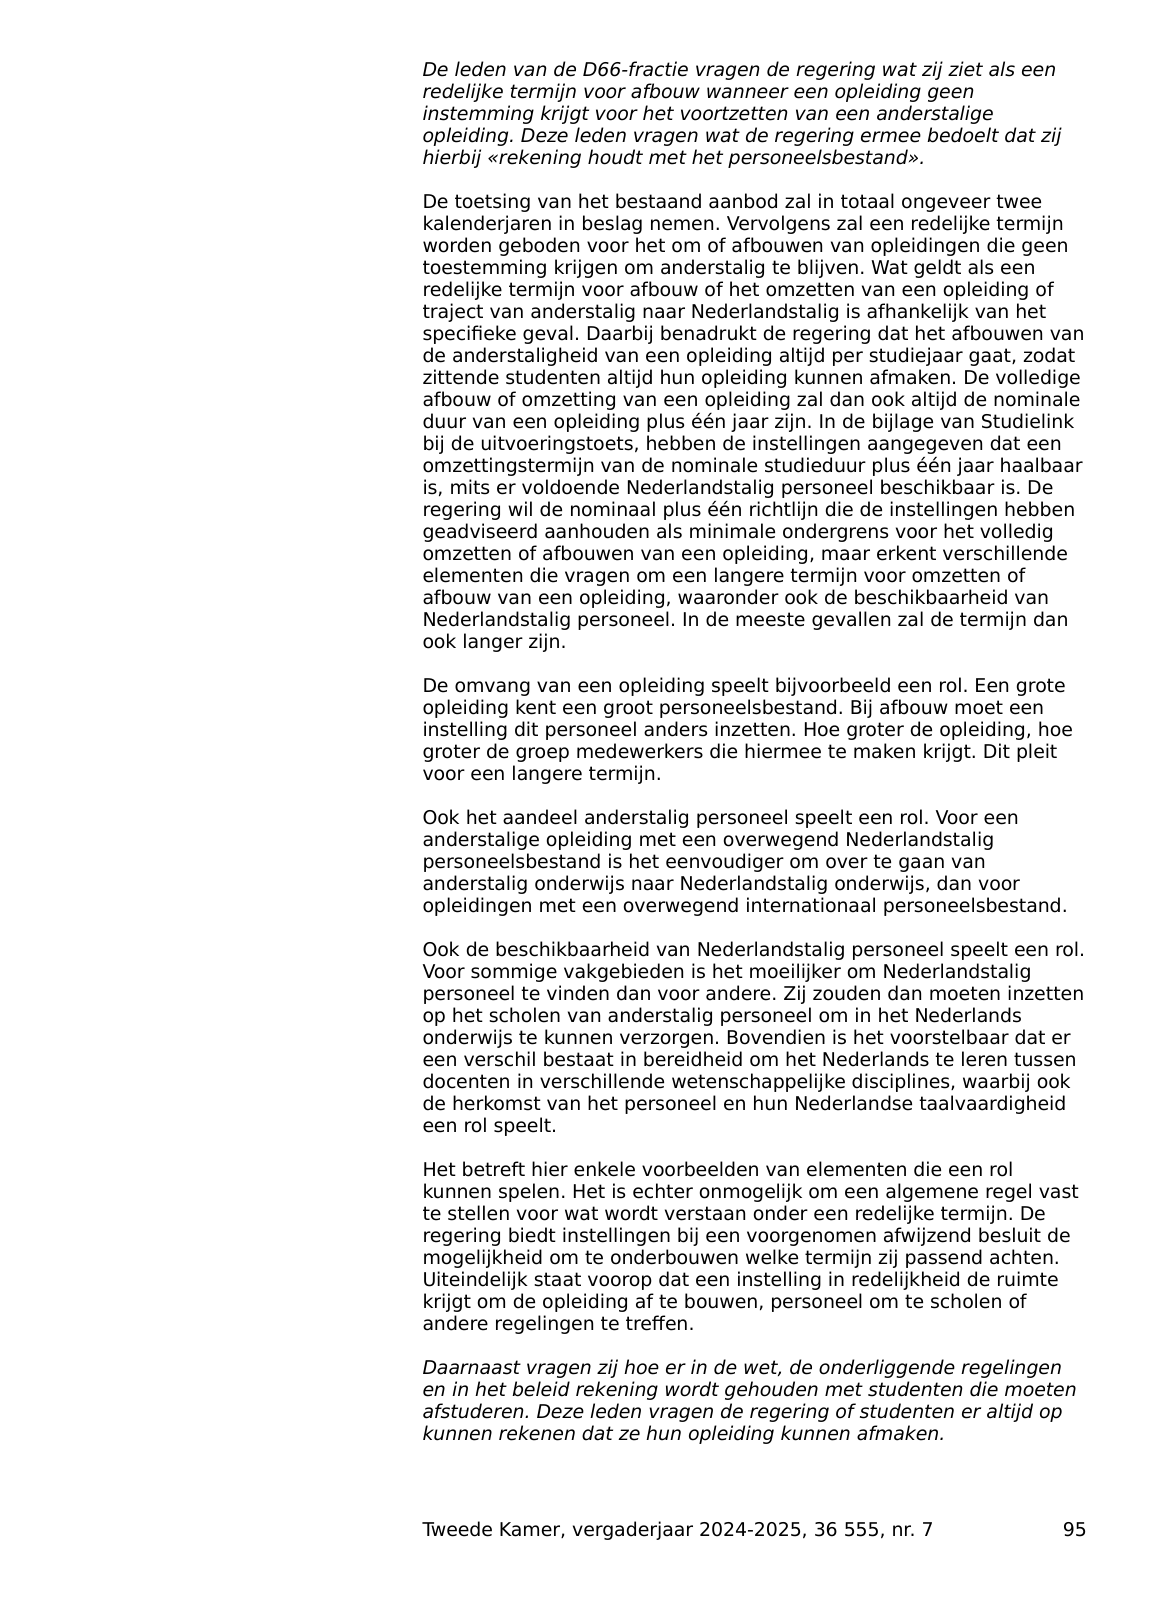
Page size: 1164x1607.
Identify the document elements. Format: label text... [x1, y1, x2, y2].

text Daarnaast vragen zij hoe er in de wet, de onderliggende regelingen en in het beleid rekening wordt gehouden met studenten die moeten afstuderen. Deze leden vragen de regering of studenten er altijd op kunnen rekenen dat ze hun opleiding kunnen afmaken. [422, 1357, 1087, 1445]
text Ook het aandeel anderstalig personeel speelt een rol. Voor een anderstalige opleiding met een overwegend Nederlandstalig personeelsbestand is het eenvoudiger om over te gaan van anderstalig onderwijs naar Nederlandstalig onderwijs, dan voor opleidingen met een overwegend internationaal personeelsbestand. [422, 807, 1087, 917]
text De toetsing van het bestaand aanbod zal in totaal ongeveer twee kalenderjaren in beslag nemen. Vervolgens zal een redelijke termijn worden geboden voor het om of afbouwen van opleidingen die geen toestemming krijgen om anderstalig te blijven. Wat geldt als een redelijke termijn voor afbouw of het omzetten van een opleiding of traject van anderstalig naar Nederlandstalig is afhankelijk van het specifieke geval. Daarbij benadrukt de regering dat het afbouwen van de anderstaligheid van een opleiding altijd per studiejaar gaat, zodat zittende studenten altijd hun opleiding kunnen afmaken. De volledige afbouw of omzetting van een opleiding zal dan ook altijd de nominale duur van een opleiding plus één jaar zijn. In de bijlage van Studielink bij de uitvoeringstoets, hebben de instellingen aangegeven dat een omzettingstermijn van de nominale studieduur plus één jaar haalbaar is, mits er voldoende Nederlandstalig personeel beschikbaar is. De regering wil de nominaal plus één richtlijn die de instellingen hebben geadviseerd aanhouden als minimale ondergrens voor het volledig omzetten of afbouwen van een opleiding, maar erkent verschillende elementen die vragen om een langere termijn voor omzetten of afbouw van een opleiding, waaronder ook de beschikbaarheid van Nederlandstalig personeel. In de meeste gevallen zal de termijn dan ook langer zijn. [422, 191, 1087, 653]
text Het betreft hier enkele voorbeelden van elementen die een rol kunnen spelen. Het is echter onmogelijk om een algemene regel vast te stellen voor wat wordt verstaan onder een redelijke termijn. De regering biedt instellingen bij een voorgenomen afwijzend besluit de mogelijkheid om te onderbouwen welke termijn zij passend achten. Uiteindelijk staat voorop dat een instelling in redelijkheid de ruimte krijgt om de opleiding af te bouwen, personeel om te scholen of andere regelingen te treffen. [422, 1159, 1087, 1335]
text Ook de beschikbaarheid van Nederlandstalig personeel speelt een rol. Voor sommige vakgebieden is het moeilijker om Nederlandstalig personeel te vinden dan voor andere. Zij zouden dan moeten inzetten op het scholen van anderstalig personeel om in het Nederlands onderwijs te kunnen verzorgen. Bovendien is het voorstelbaar dat er een verschil bestaat in bereidheid om het Nederlands te leren tussen docenten in verschillende wetenschappelijke disciplines, waarbij ook de herkomst van het personeel en hun Nederlandse taalvaardigheid een rol speelt. [422, 939, 1087, 1137]
text De omvang van een opleiding speelt bijvoorbeeld een rol. Een grote opleiding kent een groot personeelsbestand. Bij afbouw moet een instelling dit personeel anders inzetten. Hoe groter de opleiding, hoe groter de groep medewerkers die hiermee te maken krijgt. Dit pleit voor een langere termijn. [422, 675, 1087, 785]
text De leden van de D66-fractie vragen de regering wat zij ziet als een redelijke termijn voor afbouw wanneer een opleiding geen instemming krijgt voor het voortzetten van een anderstalige opleiding. Deze leden vragen wat de regering ermee bedoelt dat zij hierbij «rekening houdt met het personeelsbestand». [422, 59, 1087, 169]
